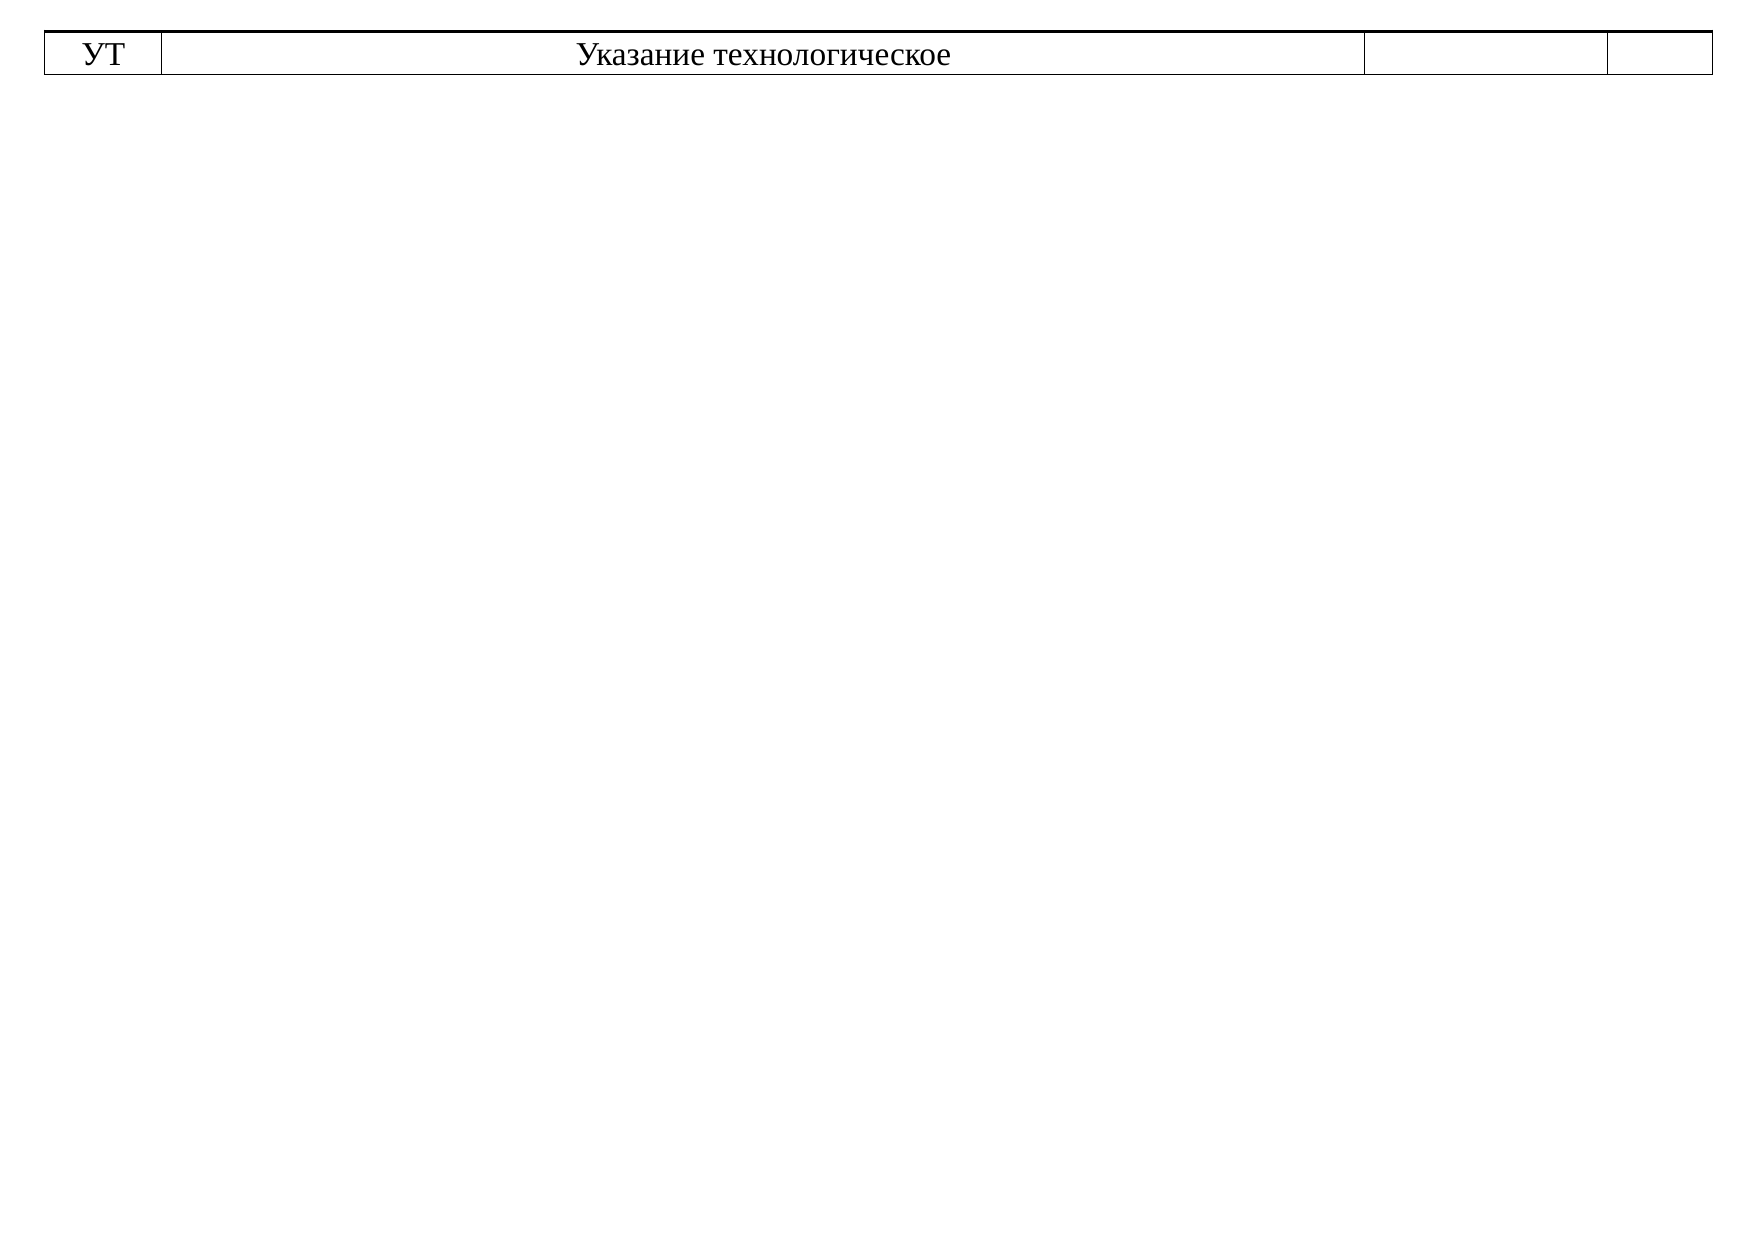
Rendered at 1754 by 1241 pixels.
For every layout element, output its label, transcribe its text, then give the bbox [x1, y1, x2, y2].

table_cell УТ [45, 33, 161, 74]
table_cell [1608, 33, 1712, 74]
table_cell Указание технологическое [162, 33, 1364, 74]
table_cell [1365, 33, 1607, 74]
